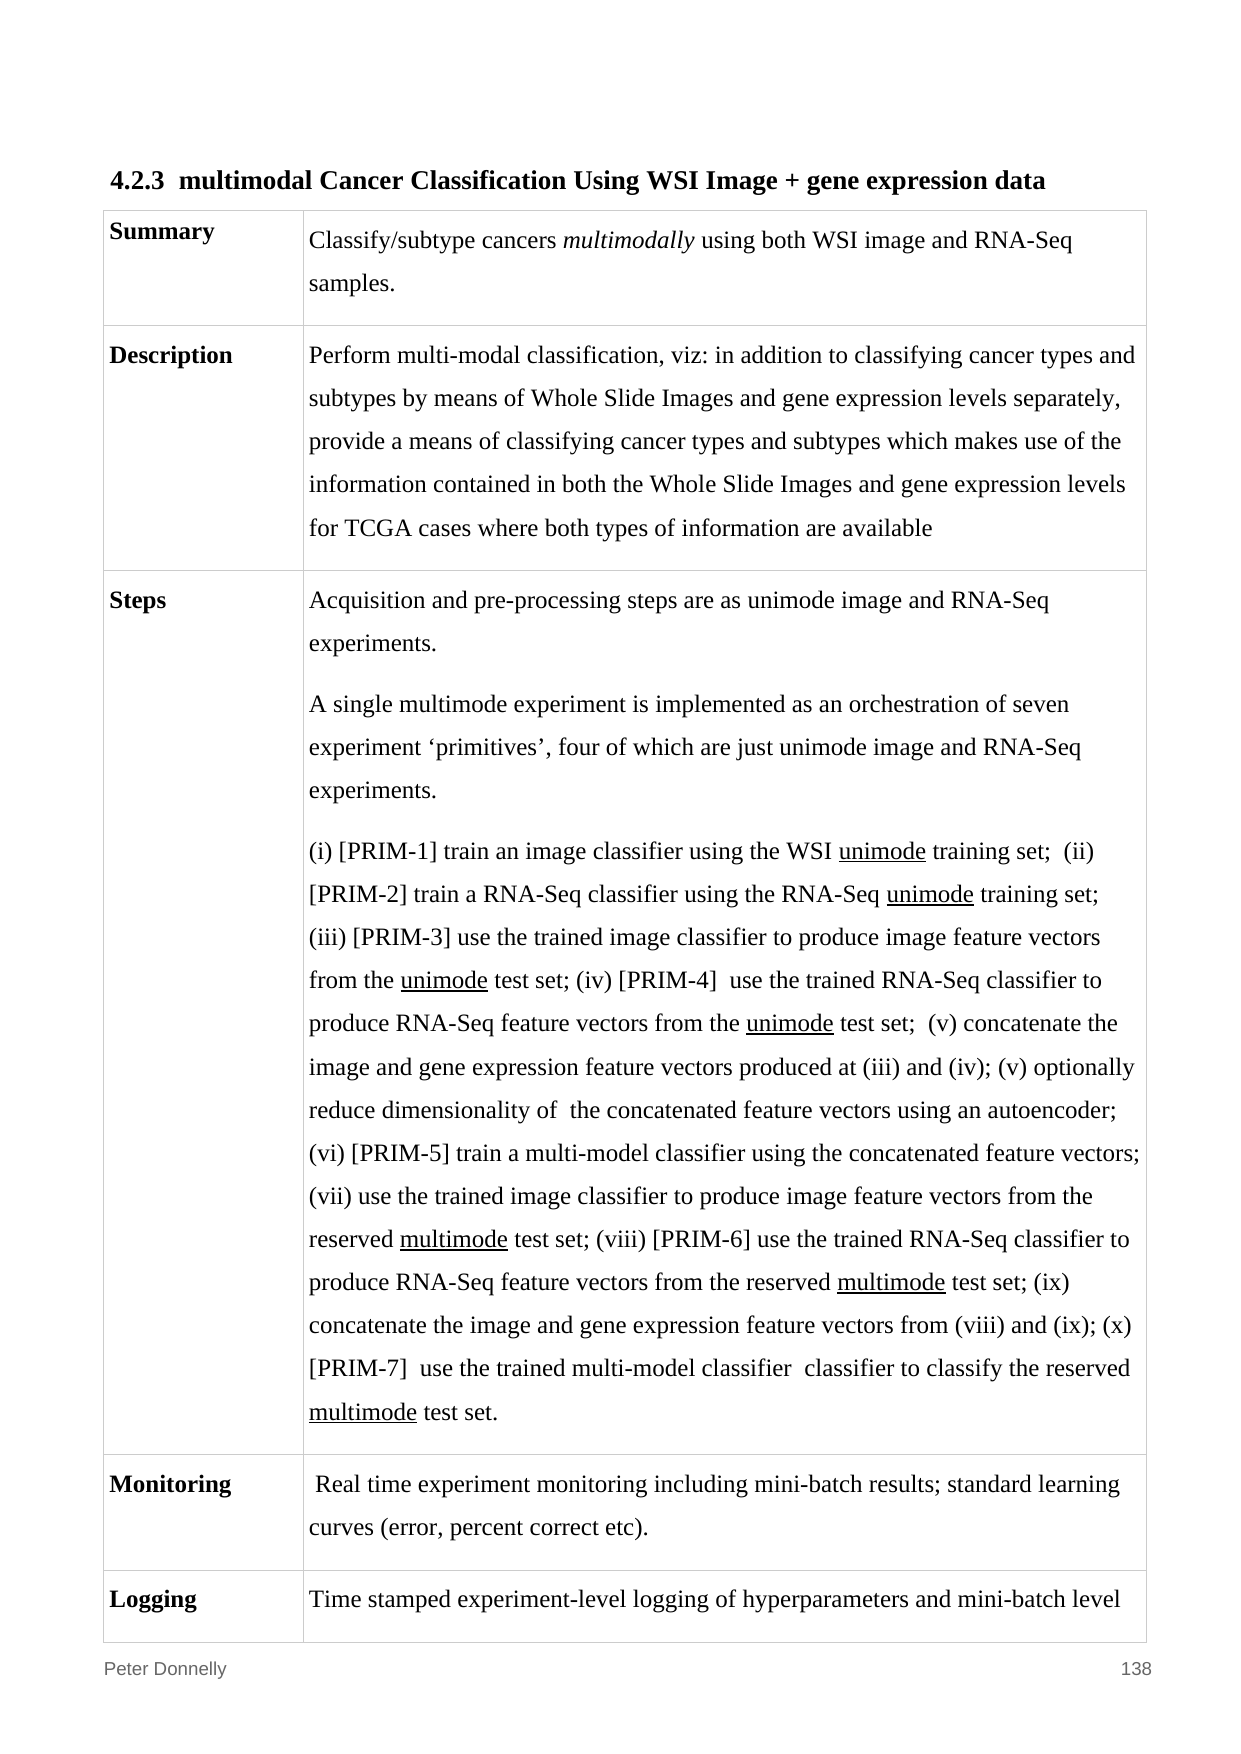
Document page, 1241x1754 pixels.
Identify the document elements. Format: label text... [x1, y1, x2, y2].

table_header Classify/subtype cancers multimodally using both WSI image and RNA-Seq samples. [304, 211, 1146, 325]
table_cell Time stamped experiment-level logging of hyperparameters and mini-batch level [304, 1571, 1146, 1642]
table_cell Description [104, 326, 303, 570]
table_cell Monitoring [104, 1455, 303, 1569]
subtitle multimodal Cancer Classification Using WSI Image + gene expression data [103, 164, 1146, 195]
table_cell Logging [104, 1571, 303, 1642]
table_cell Acquisition and pre-processing steps are as unimode image and RNA-Seq experiments. A single multimode experiment is implemented as an orchestration of seven experiment ‘primitives’, four of which are just unimode image and RNA-Seq experiments. (i) [PRIM-1] train an image classifier using the WSI unimode training set; (ii) [PRIM-2] train a RNA-Seq classifier using the RNA-Seq unimode training set; (iii) [PRIM-3] use the trained image classifier to produce image feature vectors from the unimode test set; (iv) [PRIM-4] use the trained RNA-Seq classifier to produce RNA-Seq feature vectors from the unimode test set; (v) concatenate the image and gene expression feature vectors produced at (iii) and (iv); (v) optionally reduce dimensionality of the concatenated feature vectors using an autoencoder; (vi) [PRIM-5] train a multi-model classifier using the concatenated feature vectors; (vii) use the trained image classifier to produce image feature vectors from the reserved multimode test set; (viii) [PRIM-6] use the trained RNA-Seq classifier to produce RNA-Seq feature vectors from the reserved multimode test set; (ix) concatenate the image and gene expression feature vectors from (viii) and (ix); (x) [PRIM-7] use the trained multi-model classifier classifier to classify the reserved multimode test set. [304, 571, 1146, 1454]
table_cell Real time experiment monitoring including mini-batch results; standard learning curves (error, percent correct etc). [304, 1455, 1146, 1569]
table_cell Perform multi-modal classification, viz: in addition to classifying cancer types and subtypes by means of Whole Slide Images and gene expression levels separately, provide a means of classifying cancer types and subtypes which makes use of the information contained in both the Whole Slide Images and gene expression levels for TCGA cases where both types of information are available [304, 326, 1146, 570]
table_cell Steps [104, 571, 303, 1454]
table_header Summary [104, 211, 303, 325]
